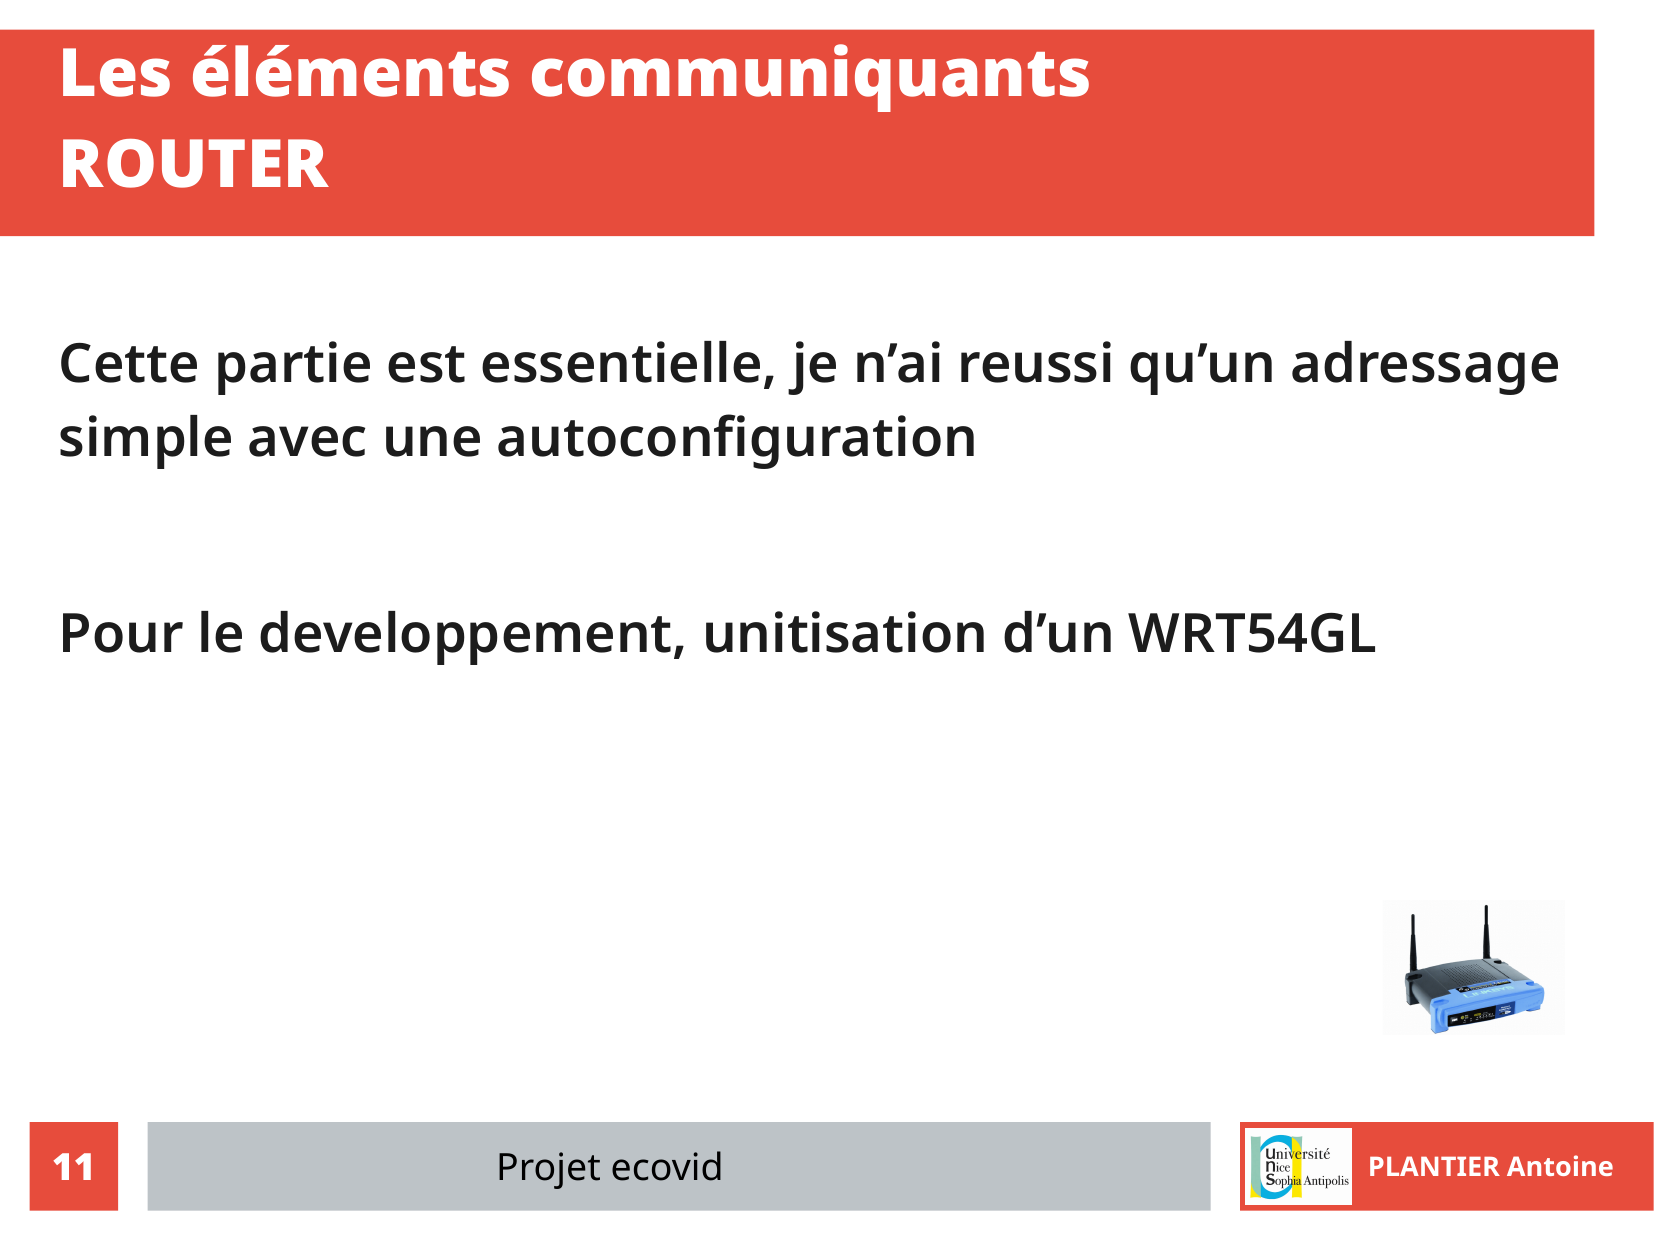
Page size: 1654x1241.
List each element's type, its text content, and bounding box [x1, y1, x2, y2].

picture [1245, 1128, 1352, 1205]
picture [1382, 900, 1565, 1035]
list Cette partie est essentielle, je n’ai reussi qu’un adressage simple avec une autoconfiguration Pour le developpement, unitisation d’un WRT54GL [59, 324, 1565, 1093]
title Les éléments communiquants ROUTER [59, 59, 1595, 207]
